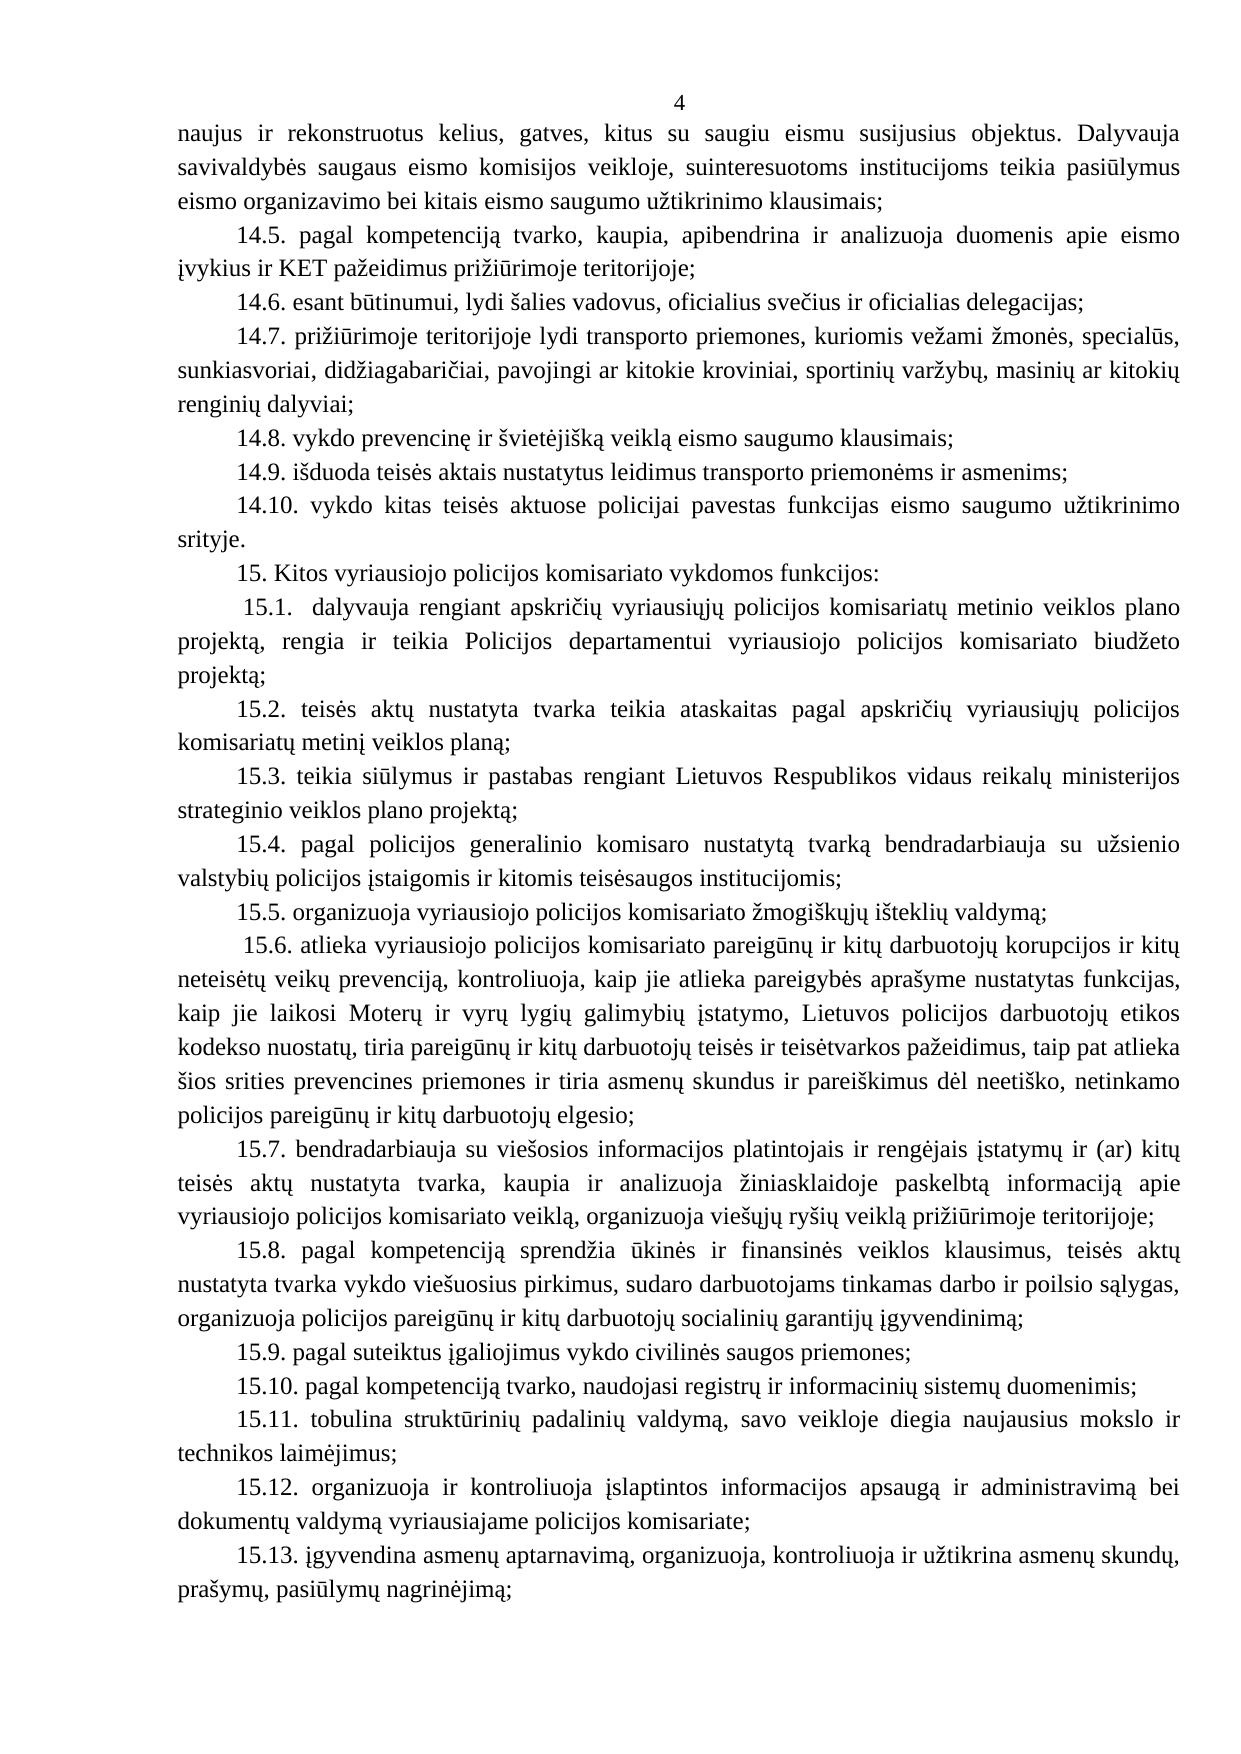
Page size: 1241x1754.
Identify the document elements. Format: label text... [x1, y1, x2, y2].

text 15.9. pagal suteiktus įgaliojimus vykdo civilinės saugos priemones; [177, 1337, 1181, 1366]
text 14.7. prižiūrimoje teritorijoje lydi transporto priemones, kuriomis vežami žmonės, specialūs, sunkiasvoriai, didžiagabaričiai, pavojingi ar kitokie kroviniai, sportinių varžybų, masinių ar kitokių renginių dalyviai; [177, 321, 1181, 418]
text 14.6. esant būtinumui, lydi šalies vadovus, oficialius svečius ir oficialias delegacijas; [177, 287, 1181, 316]
text naujus ir rekonstruotus kelius, gatves, kitus su saugiu eismu susijusius objektus. Dalyvauja savivaldybės saugaus eismo komisijos veikloje, suinteresuotoms institucijoms teikia pasiūlymus eismo organizavimo bei kitais eismo saugumo užtikrinimo klausimais; [177, 118, 1181, 214]
text 15.7. bendradarbiauja su viešosios informacijos platintojais ir rengėjais įstatymų ir (ar) kitų teisės aktų nustatyta tvarka, kaupia ir analizuoja žiniasklaidoje paskelbtą informaciją apie vyriausiojo policijos komisariato veiklą, organizuoja viešųjų ryšių veiklą prižiūrimoje teritorijoje; [177, 1134, 1181, 1230]
text 15.6. atlieka vyriausiojo policijos komisariato pareigūnų ir kitų darbuotojų korupcijos ir kitų neteisėtų veikų prevenciją, kontroliuoja, kaip jie atlieka pareigybės aprašyme nustatytas funkcijas, kaip jie laikosi Moterų ir vyrų lygių galimybių įstatymo, Lietuvos policijos darbuotojų etikos kodekso nuostatų, tiria pareigūnų ir kitų darbuotojų teisės ir teisėtvarkos pažeidimus, taip pat atlieka šios srities prevencines priemones ir tiria asmenų skundus ir pareiškimus dėl neetiško, netinkamo policijos pareigūnų ir kitų darbuotojų elgesio; [177, 931, 1181, 1129]
text 15.10. pagal kompetenciją tvarko, naudojasi registrų ir informacinių sistemų duomenimis; [177, 1371, 1181, 1399]
text 15. Kitos vyriausiojo policijos komisariato vykdomos funkcijos: [177, 558, 1181, 587]
text 15.13. įgyvendina asmenų aptarnavimą, organizuoja, kontroliuoja ir užtikrina asmenų skundų, prašymų, pasiūlymų nagrinėjimą; [177, 1540, 1181, 1603]
text 15.11. tobulina struktūrinių padalinių valdymą, savo veikloje diegia naujausius mokslo ir technikos laimėjimus; [177, 1404, 1181, 1467]
text 15.1. dalyvauja rengiant apskričių vyriausiųjų policijos komisariatų metinio veiklos plano projektą, rengia ir teikia Policijos departamentui vyriausiojo policijos komisariato biudžeto projektą; [177, 592, 1181, 688]
text 15.12. organizuoja ir kontroliuoja įslaptintos informacijos apsaugą ir administravimą bei dokumentų valdymą vyriausiajame policijos komisariate; [177, 1472, 1181, 1535]
text 15.3. teikia siūlymus ir pastabas rengiant Lietuvos Respublikos vidaus reikalų ministerijos strateginio veiklos plano projektą; [177, 761, 1181, 824]
text 15.5. organizuoja vyriausiojo policijos komisariato žmogiškųjų išteklių valdymą; [177, 897, 1181, 926]
text 15.4. pagal policijos generalinio komisaro nustatytą tvarką bendradarbiauja su užsienio valstybių policijos įstaigomis ir kitomis teisėsaugos institucijomis; [177, 829, 1181, 892]
text 15.2. teisės aktų nustatyta tvarka teikia ataskaitas pagal apskričių vyriausiųjų policijos komisariatų metinį veiklos planą; [177, 694, 1181, 756]
text 14.5. pagal kompetenciją tvarko, kaupia, apibendrina ir analizuoja duomenis apie eismo įvykius ir KET pažeidimus prižiūrimoje teritorijoje; [177, 220, 1181, 282]
text 14.10. vykdo kitas teisės aktuose policijai pavestas funkcijas eismo saugumo užtikrinimo srityje. [177, 491, 1181, 553]
text 14.9. išduoda teisės aktais nustatytus leidimus transporto priemonėms ir asmenims; [177, 457, 1181, 485]
text 15.8. pagal kompetenciją sprendžia ūkinės ir finansinės veiklos klausimus, teisės aktų nustatyta tvarka vykdo viešuosius pirkimus, sudaro darbuotojams tinkamas darbo ir poilsio sąlygas, organizuoja policijos pareigūnų ir kitų darbuotojų socialinių garantijų įgyvendinimą; [177, 1235, 1181, 1332]
text 14.8. vykdo prevencinę ir švietėjišką veiklą eismo saugumo klausimais; [177, 423, 1181, 452]
